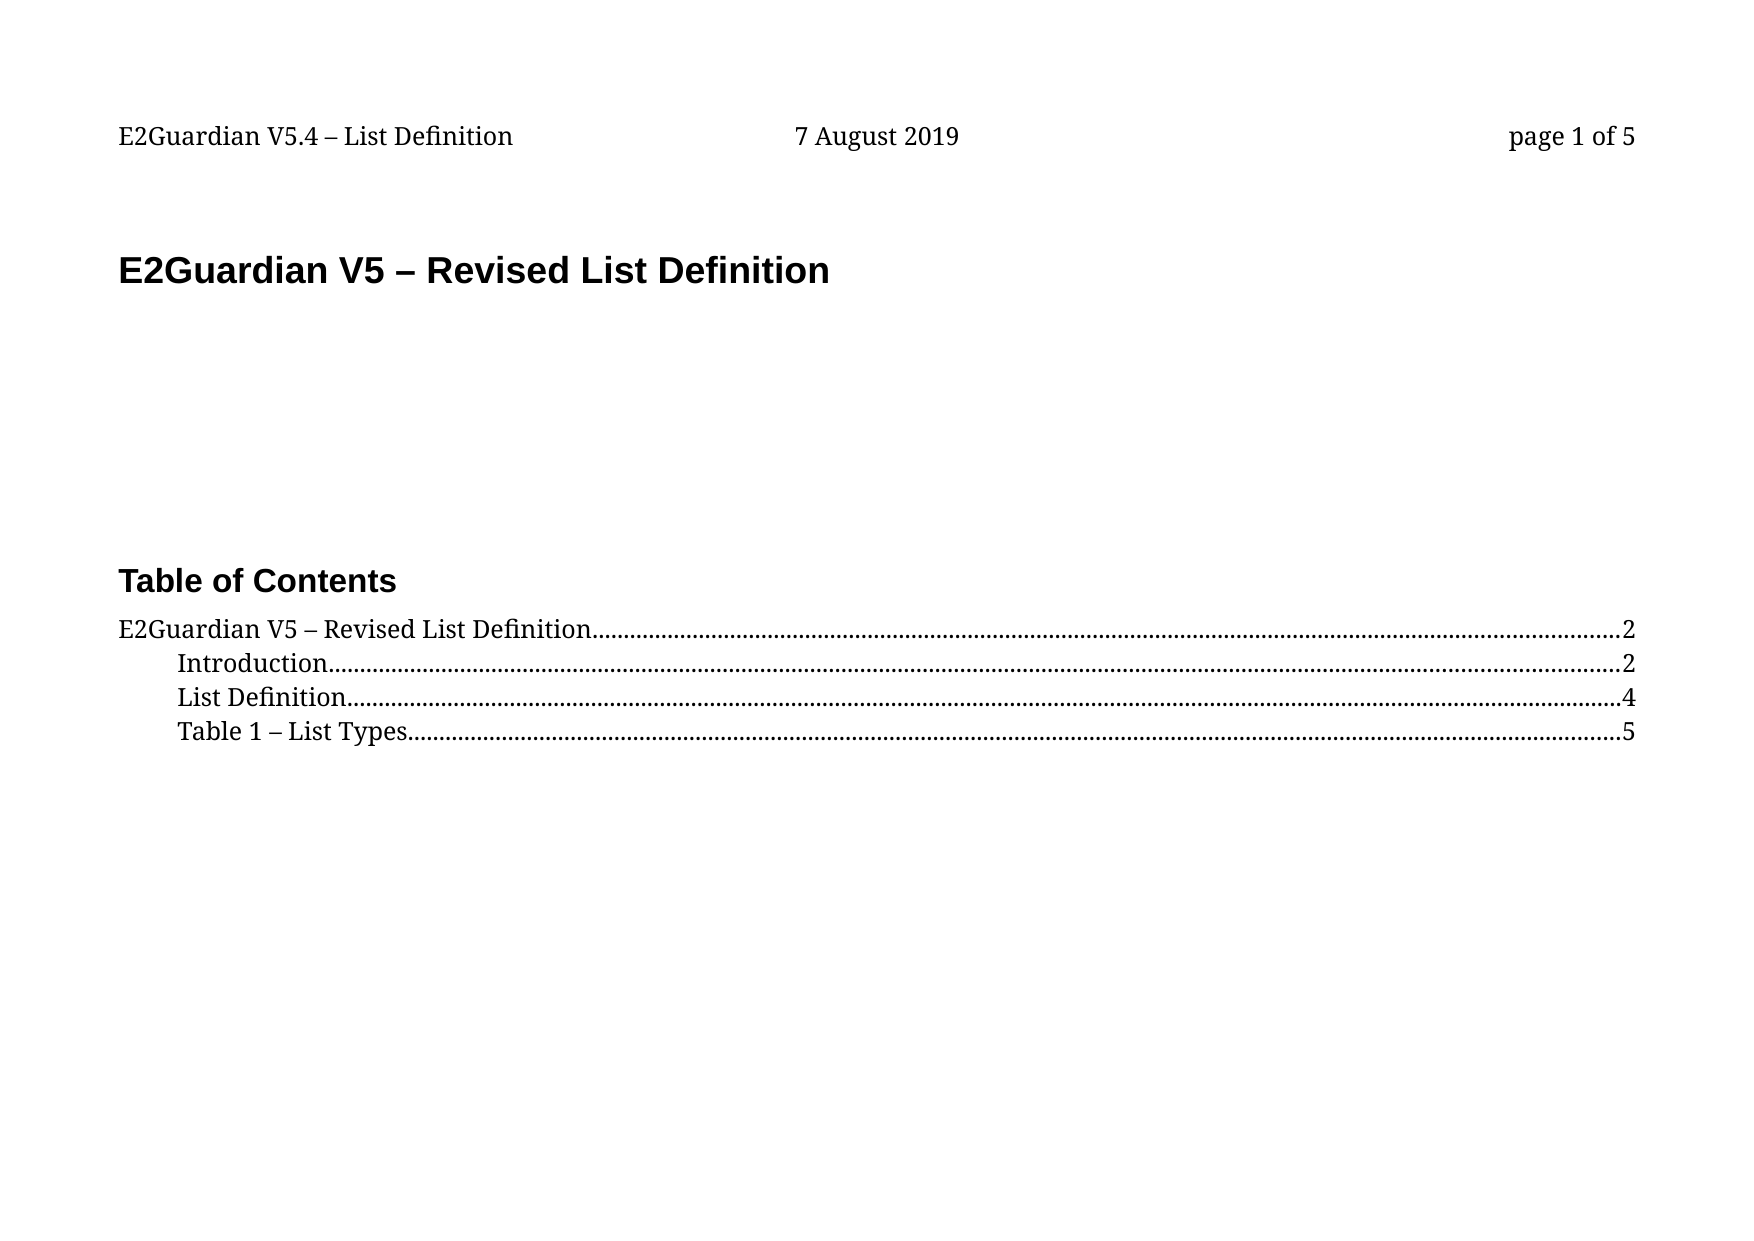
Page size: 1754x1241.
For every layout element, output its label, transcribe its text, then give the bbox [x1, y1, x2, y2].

text E2Guardian V5 – Revised List Definition 2 [118, 612, 1636, 646]
text Introduction 2 [177, 646, 1636, 680]
text List Definition 4 [177, 680, 1636, 714]
text Table 1 – List Types 5 [177, 714, 1636, 748]
subtitle Table of Contents [118, 561, 1636, 599]
text E2Guardian V5 – Revised List Definition [118, 248, 1636, 291]
